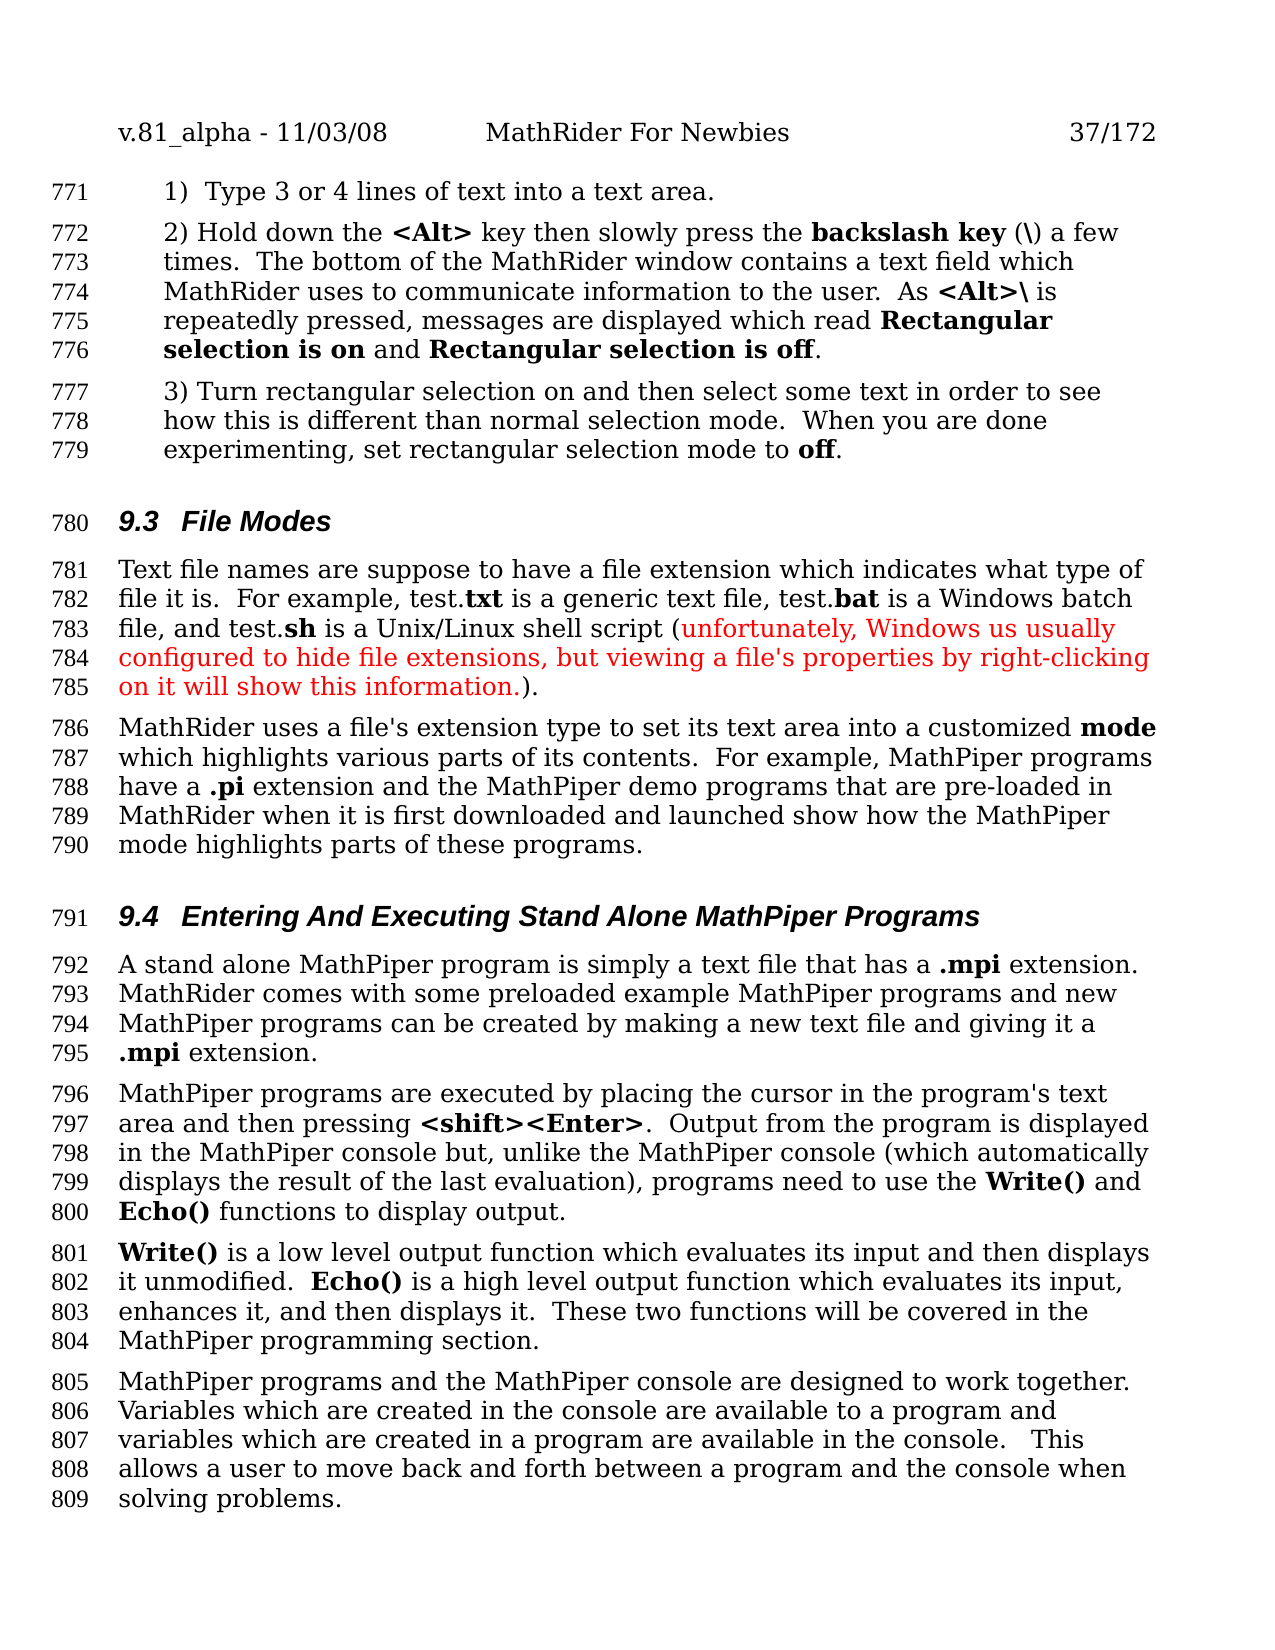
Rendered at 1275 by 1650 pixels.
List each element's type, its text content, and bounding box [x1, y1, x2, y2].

text 2) Hold down the <Alt> key then slowly press the backslash key (\) a few times. The bottom of the MathRider window contains a text field which MathRider uses to communicate information to the user. As <Alt>\ is repeatedly pressed, messages are displayed which read Rectangular selection is on and Rectangular selection is off. [163, 218, 1157, 365]
text 3) Turn rectangular selection on and then select some text in order to see how this is different than normal selection mode. When you are done experimenting, set rectangular selection mode to off. [163, 377, 1157, 464]
text A stand alone MathPiper program is simply a text file that has a .mpi extension. MathRider comes with some preloaded example MathPiper programs and new MathPiper programs can be created by making a new text file and giving it a .mpi extension. [118, 950, 1157, 1067]
subtitle Entering And Executing Stand Alone MathPiper Programs [118, 899, 1157, 932]
text MathRider uses a file's extension type to set its text area into a customized mode which highlights various parts of its contents. For example, MathPiper programs have a .pi extension and the MathPiper demo programs that are pre-loaded in MathRider when it is first downloaded and launched show how the MathPiper mode highlights parts of these programs. [118, 713, 1157, 860]
text 1) Type 3 or 4 lines of text into a text area. [163, 177, 1157, 206]
subtitle File Modes [118, 503, 1157, 537]
text MathPiper programs are executed by placing the cursor in the program's text area and then pressing <shift><Enter>. Output from the program is displayed in the MathPiper console but, unlike the MathPiper console (which automatically displays the result of the last evaluation), programs need to use the Write() and Echo() functions to display output. [118, 1079, 1157, 1226]
text Text file names are suppose to have a file extension which indicates what type of file it is. For example, test.txt is a generic text file, test.bat is a Windows batch file, and test.sh is a Unix/Linux shell script (unfortunately, Windows us usually configured to hide file extensions, but viewing a file's properties by right-clicking on it will show this information.). [118, 555, 1157, 701]
text MathPiper programs and the MathPiper console are designed to work together. Variables which are created in the console are available to a program and variables which are created in a program are available in the console. This allows a user to move back and forth between a program and the console when solving problems. [118, 1367, 1157, 1513]
text Write() is a low level output function which evaluates its input and then displays it unmodified. Echo() is a high level output function which evaluates its input, enhances it, and then displays it. These two functions will be covered in the MathPiper programming section. [118, 1238, 1157, 1355]
